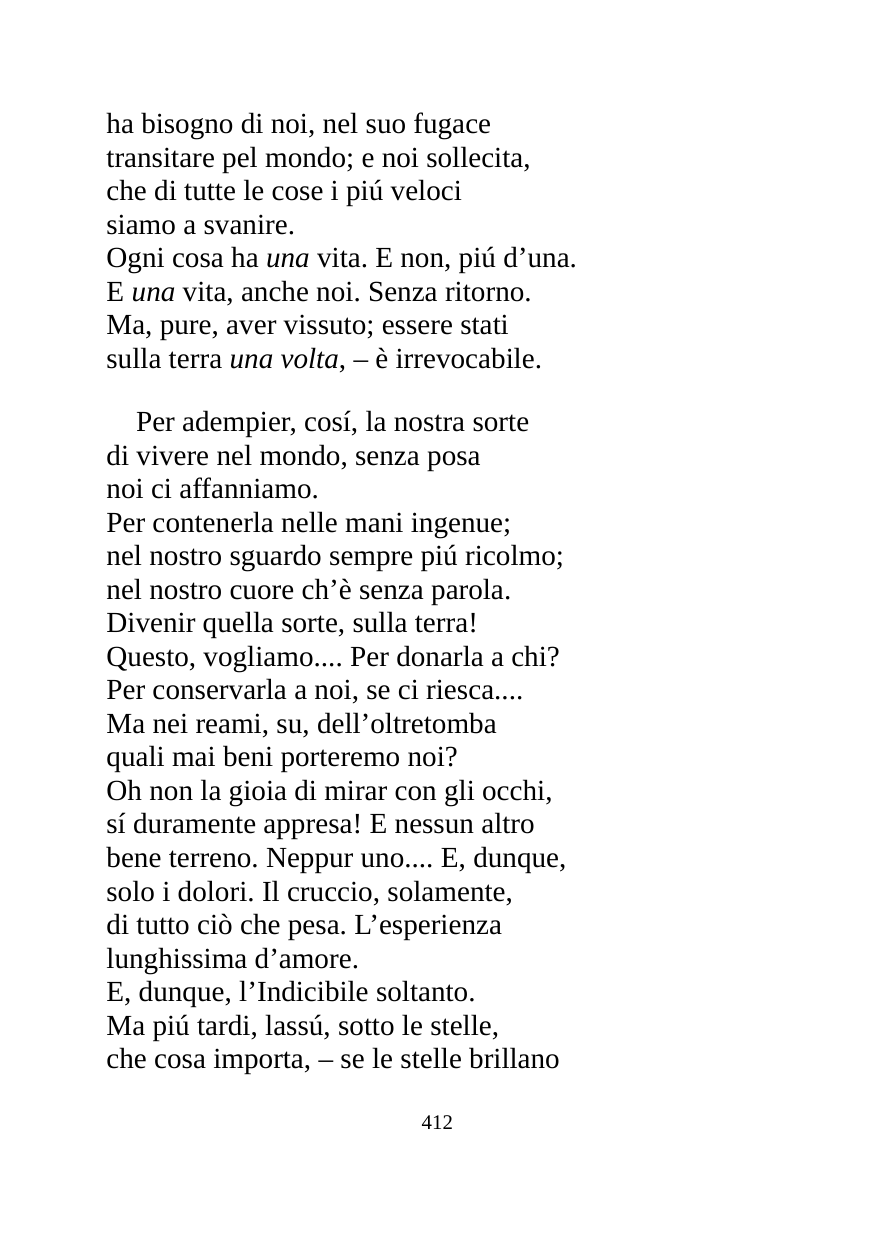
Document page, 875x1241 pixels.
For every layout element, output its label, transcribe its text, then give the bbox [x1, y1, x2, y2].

text ha bisogno di noi, nel suo fugace transitare pel mondo; e noi sollecita, che di tutte le cose i piú veloci siamo a svanire. Ogni cosa ha una vita. E non, piú d’una. E una vita, anche noi. Senza ritorno. Ma, pure, aver vissuto; essere stati sulla terra una volta, – è irrevocabile. [106, 106, 768, 374]
text Per adempier, cosí, la nostra sorte di vivere nel mondo, senza posa noi ci affanniamo. Per contenerla nelle mani ingenue; nel nostro sguardo sempre piú ricolmo; nel nostro cuore ch’è senza parola. Divenir quella sorte, sulla terra! Questo, vogliamo.... Per donarla a chi? Per conservarla a noi, se ci riesca.... Ma nei reami, su, dell’oltretomba quali mai beni porteremo noi? Oh non la gioia di mirar con gli occhi, sí duramente appresa! E nessun altro bene terreno. Neppur uno.... E, dunque, solo i dolori. Il cruccio, solamente, di tutto ciò che pesa. L’esperienza lunghissima d’amore. E, dunque, l’Indicibile soltanto. Ma piú tardi, lassú, sotto le stelle, che cosa importa, – se le stelle brillano [106, 404, 768, 1075]
